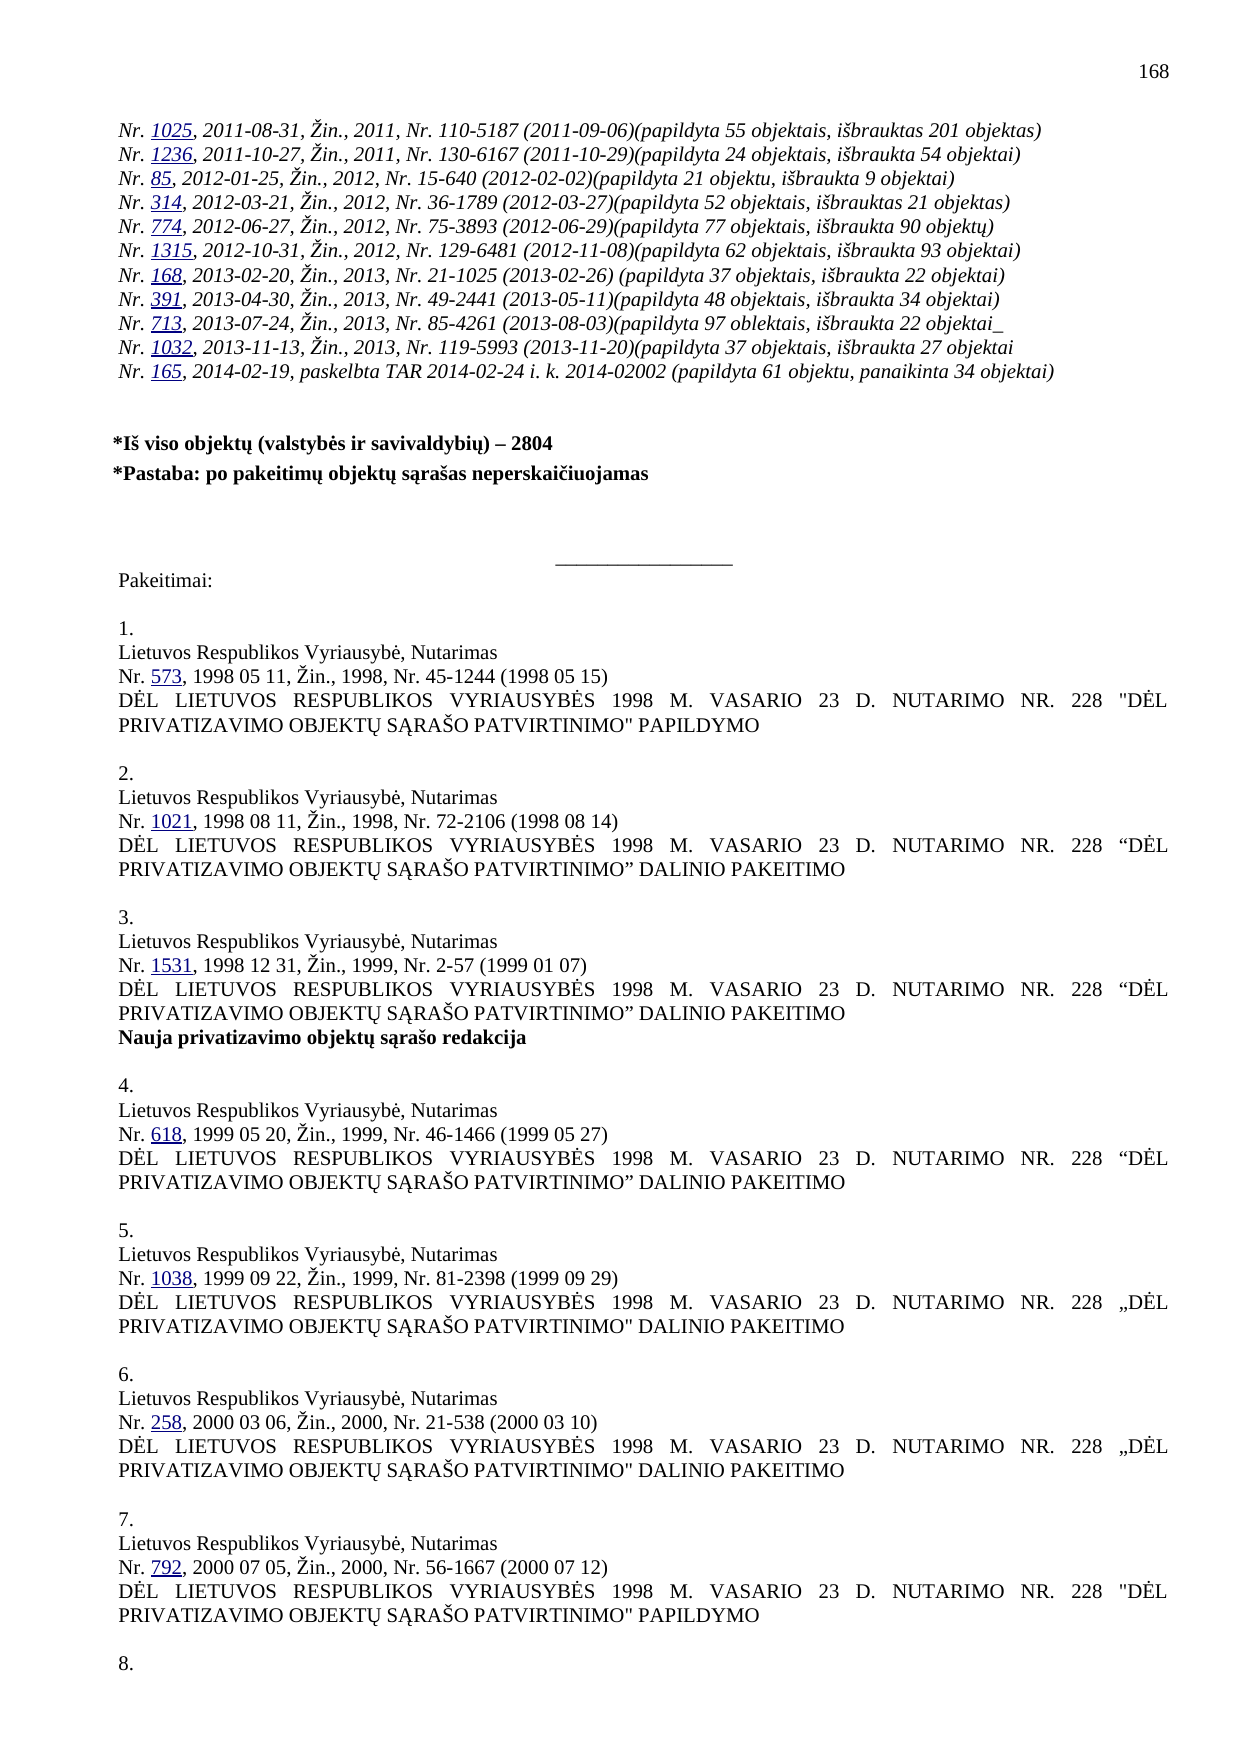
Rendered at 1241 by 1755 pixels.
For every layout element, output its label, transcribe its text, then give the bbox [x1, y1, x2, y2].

text Nr. 713, 2013-07-24, Žin., 2013, Nr. 85-4261 (2013-08-03)(papildyta 97 oblektais, išbraukta 22 objektai_ [118, 311, 1169, 335]
text Lietuvos Respublikos Vyriausybė, Nutarimas [118, 1097, 1169, 1122]
table_cell [101, 490, 1240, 520]
text DĖL LIETUVOS RESPUBLIKOS VYRIAUSYBĖS 1998 M. VASARIO 23 D. NUTARIMO NR. 228 “DĖL PRIVATIZAVIMO OBJEKTŲ SĄRAŠO PATVIRTINIMO” DALINIO PAKEITIMO [118, 977, 1169, 1025]
text 8. [118, 1651, 1169, 1675]
text 6. [118, 1362, 1169, 1386]
text Nr. 1025, 2011-08-31, Žin., 2011, Nr. 110-5187 (2011-09-06)(papildyta 55 objektais, išbrauktas 201 objektas) [118, 118, 1169, 142]
text Nr. 1021, 1998 08 11, Žin., 1998, Nr. 72-2106 (1998 08 14) [118, 809, 1169, 833]
text Nr. 1315, 2012-10-31, Žin., 2012, Nr. 129-6481 (2012-11-08)(papildyta 62 objektais, išbraukta 93 objektai) [118, 238, 1169, 262]
text DĖL LIETUVOS RESPUBLIKOS VYRIAUSYBĖS 1998 M. VASARIO 23 D. NUTARIMO NR. 228 „DĖL PRIVATIZAVIMO OBJEKTŲ SĄRAŠO PATVIRTINIMO" DALINIO PAKEITIMO [118, 1434, 1169, 1482]
text 7. [118, 1507, 1169, 1531]
text DĖL LIETUVOS RESPUBLIKOS VYRIAUSYBĖS 1998 M. VASARIO 23 D. NUTARIMO NR. 228 "DĖL PRIVATIZAVIMO OBJEKTŲ SĄRAŠO PATVIRTINIMO" PAPILDYMO [118, 688, 1169, 737]
text Lietuvos Respublikos Vyriausybė, Nutarimas [118, 785, 1169, 809]
text Nr. 85, 2012-01-25, Žin., 2012, Nr. 15-640 (2012-02-02)(papildyta 21 objektu, išbraukta 9 objektai) [118, 166, 1169, 190]
text _________________ [118, 544, 1169, 568]
text Nr. 1236, 2011-10-27, Žin., 2011, Nr. 130-6167 (2011-10-29)(papildyta 24 objektais, išbraukta 54 objektai) [118, 142, 1169, 166]
text 2. [118, 761, 1169, 785]
text DĖL LIETUVOS RESPUBLIKOS VYRIAUSYBĖS 1998 M. VASARIO 23 D. NUTARIMO NR. 228 "DĖL PRIVATIZAVIMO OBJEKTŲ SĄRAŠO PATVIRTINIMO" PAPILDYMO [118, 1579, 1169, 1627]
text Nr. 314, 2012-03-21, Žin., 2012, Nr. 36-1789 (2012-03-27)(papildyta 52 objektais, išbrauktas 21 objektas) [118, 190, 1169, 214]
text 3. [118, 905, 1169, 929]
text Nr. 168, 2013-02-20, Žin., 2013, Nr. 21-1025 (2013-02-26) (papildyta 37 objektais, išbraukta 22 objektai) [118, 262, 1169, 287]
text DĖL LIETUVOS RESPUBLIKOS VYRIAUSYBĖS 1998 M. VASARIO 23 D. NUTARIMO NR. 228 „DĖL PRIVATIZAVIMO OBJEKTŲ SĄRAŠO PATVIRTINIMO" DALINIO PAKEITIMO [118, 1290, 1169, 1338]
text Nr. 618, 1999 05 20, Žin., 1999, Nr. 46-1466 (1999 05 27) [118, 1122, 1169, 1146]
text Nr. 258, 2000 03 06, Žin., 2000, Nr. 21-538 (2000 03 10) [118, 1410, 1169, 1434]
text 1. [118, 616, 1169, 640]
table_header *Iš viso objektų (valstybės ir savivaldybių) – 2804 [101, 431, 1240, 461]
text Nr. 774, 2012-06-27, Žin., 2012, Nr. 75-3893 (2012-06-29)(papildyta 77 objektais, išbraukta 90 objektų) [118, 214, 1169, 238]
text Lietuvos Respublikos Vyriausybė, Nutarimas [118, 1531, 1169, 1555]
text Lietuvos Respublikos Vyriausybė, Nutarimas [118, 1242, 1169, 1266]
text Lietuvos Respublikos Vyriausybė, Nutarimas [118, 640, 1169, 664]
text Nr. 1038, 1999 09 22, Žin., 1999, Nr. 81-2398 (1999 09 29) [118, 1266, 1169, 1290]
text Nauja privatizavimo objektų sąrašo redakcija [118, 1025, 1169, 1049]
text Nr. 573, 1998 05 11, Žin., 1998, Nr. 45-1244 (1998 05 15) [118, 664, 1169, 688]
text 5. [118, 1218, 1169, 1242]
text Nr. 391, 2013-04-30, Žin., 2013, Nr. 49-2441 (2013-05-11)(papildyta 48 objektais, išbraukta 34 objektai) [118, 287, 1169, 311]
text Nr. 1032, 2013-11-13, Žin., 2013, Nr. 119-5993 (2013-11-20)(papildyta 37 objektais, išbraukta 27 objektai [118, 335, 1169, 359]
text DĖL LIETUVOS RESPUBLIKOS VYRIAUSYBĖS 1998 M. VASARIO 23 D. NUTARIMO NR. 228 “DĖL PRIVATIZAVIMO OBJEKTŲ SĄRAŠO PATVIRTINIMO” DALINIO PAKEITIMO [118, 1146, 1169, 1194]
text Lietuvos Respublikos Vyriausybė, Nutarimas [118, 929, 1169, 953]
text Nr. 1531, 1998 12 31, Žin., 1999, Nr. 2-57 (1999 01 07) [118, 953, 1169, 977]
text 4. [118, 1073, 1169, 1097]
text Nr. 792, 2000 07 05, Žin., 2000, Nr. 56-1667 (2000 07 12) [118, 1555, 1169, 1579]
text Lietuvos Respublikos Vyriausybė, Nutarimas [118, 1386, 1169, 1410]
text Pakeitimai: [118, 568, 1169, 592]
text Nr. 165, 2014-02-19, paskelbta TAR 2014-02-24 i. k. 2014-02002 (papildyta 61 objektu, panaikinta 34 objektai) [118, 359, 1169, 383]
table_cell *Pastaba: po pakeitimų objektų sąrašas neperskaičiuojamas [101, 461, 1240, 490]
text DĖL LIETUVOS RESPUBLIKOS VYRIAUSYBĖS 1998 M. VASARIO 23 D. NUTARIMO NR. 228 “DĖL PRIVATIZAVIMO OBJEKTŲ SĄRAŠO PATVIRTINIMO” DALINIO PAKEITIMO [118, 833, 1169, 881]
